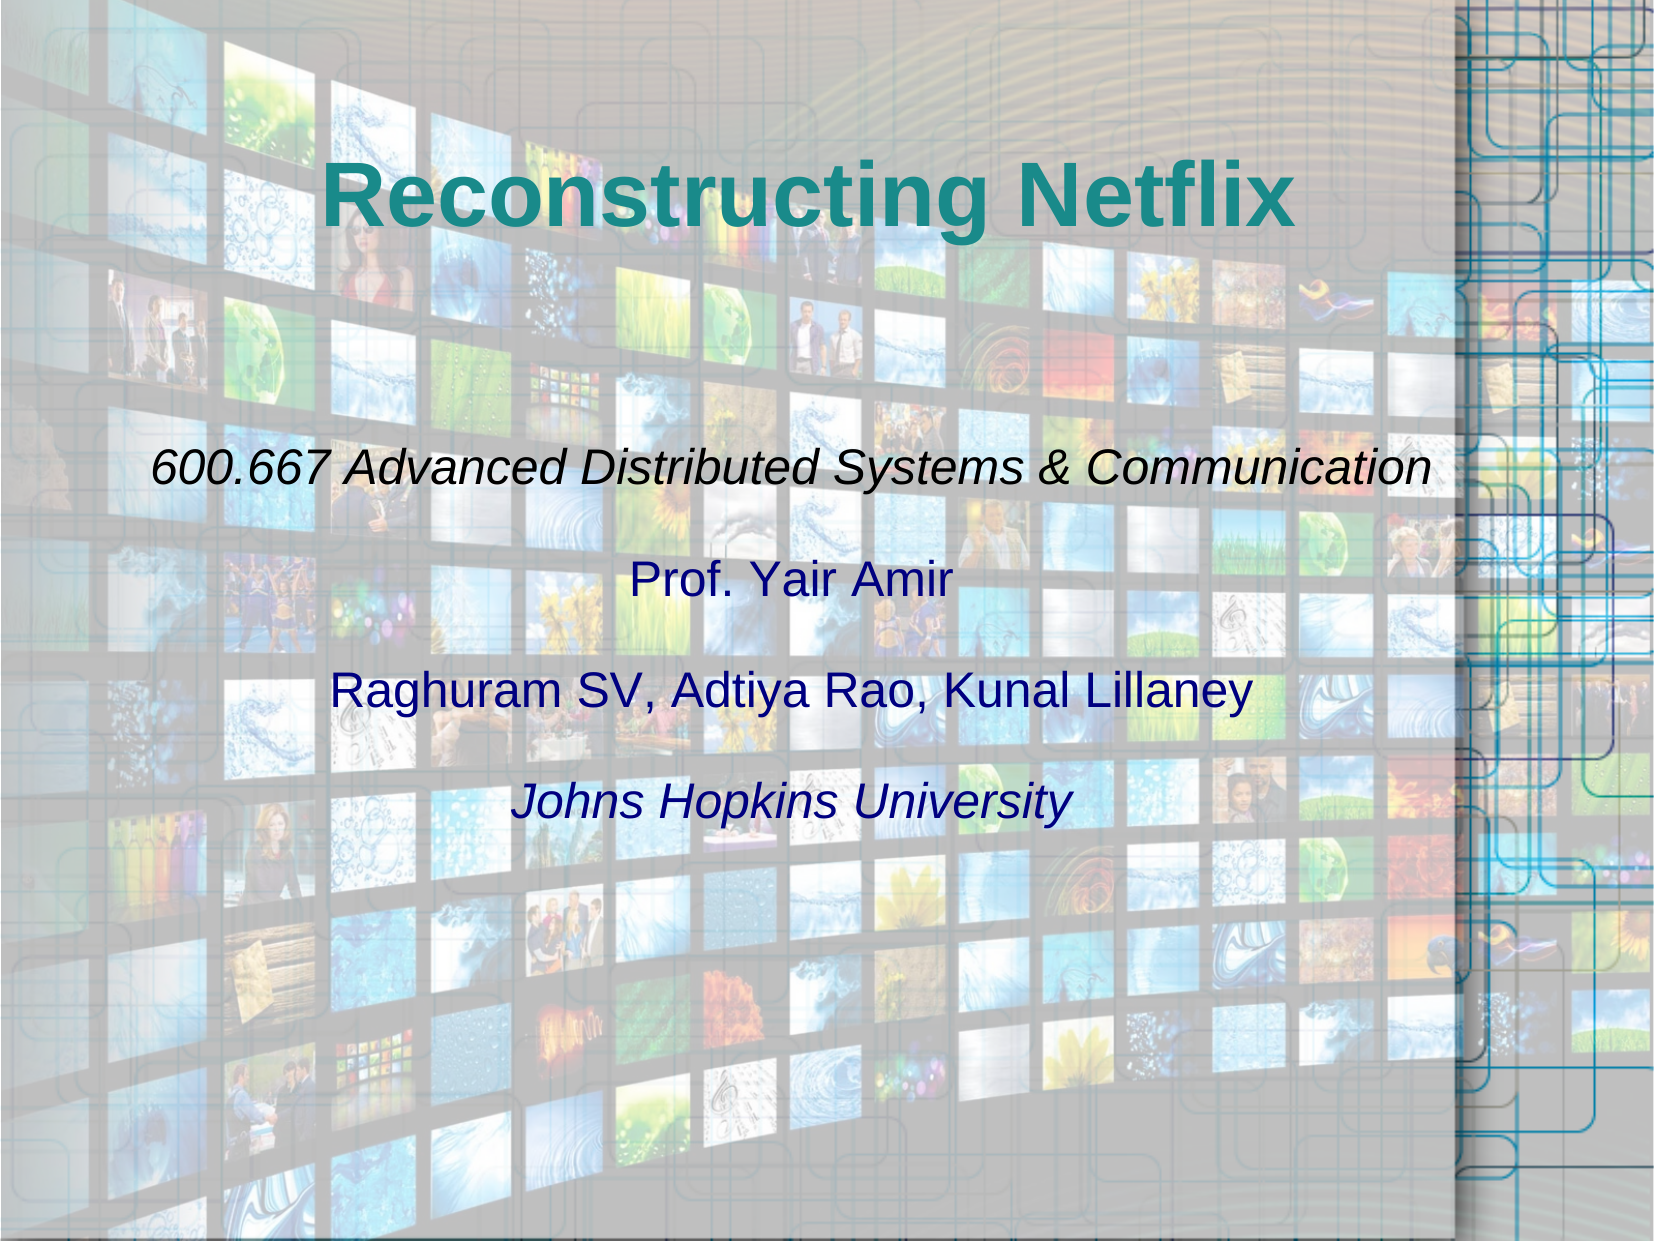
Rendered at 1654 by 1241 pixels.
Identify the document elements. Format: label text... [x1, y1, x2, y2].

title Reconstructing Netflix [82, 90, 1536, 298]
subtitle 600.667 Advanced Distributed Systems & Communication Prof. Yair Amir Raghuram SV, Adtiya Rao, Kunal Lillaney Johns Hopkins University [112, 337, 1471, 988]
picture [0, 0, 1654, 1241]
